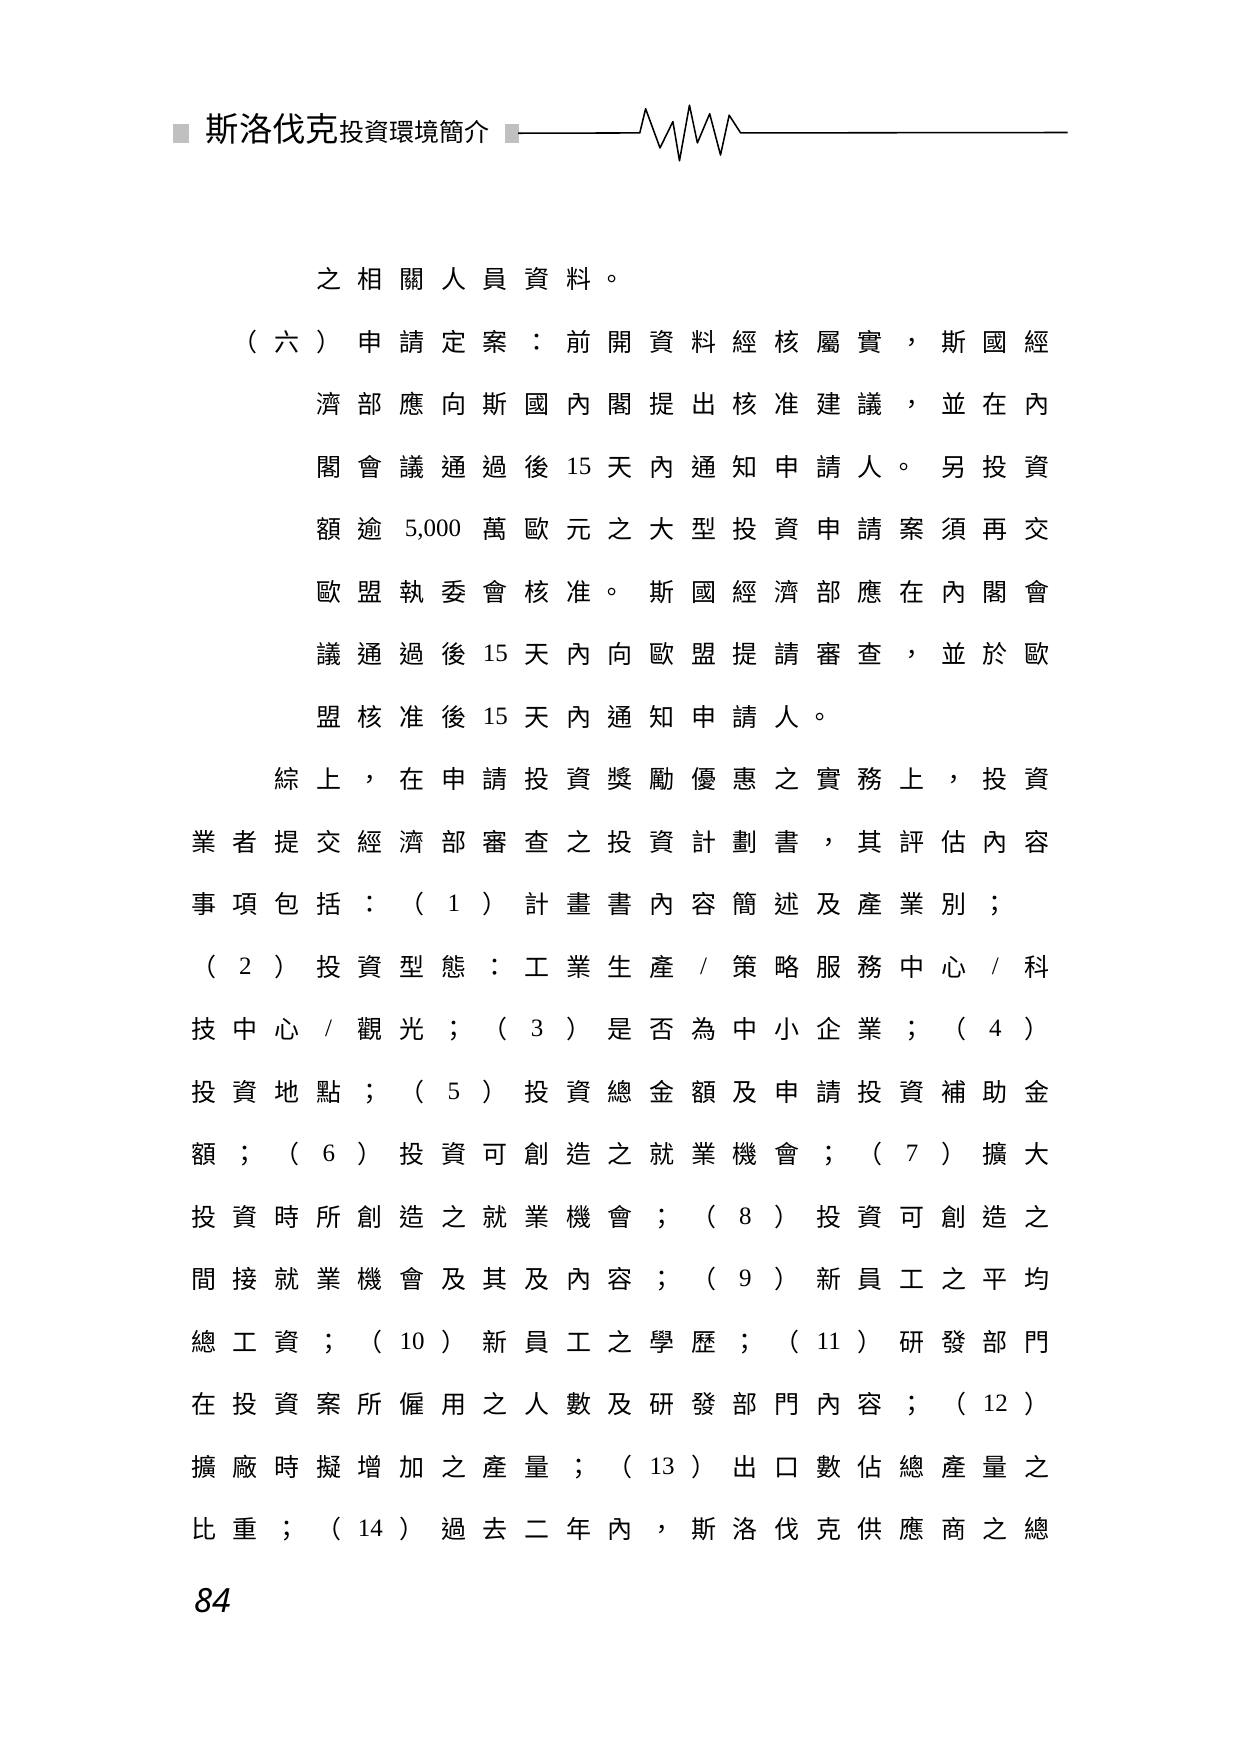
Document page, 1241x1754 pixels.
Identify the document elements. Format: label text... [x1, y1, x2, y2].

text 之相關人員資料。 [207, 236, 1058, 299]
text （六）申請定案：前開資料經核屬實，斯國經濟部應向斯國內閣提出核准建議，並在內閣會議通過後15天內通知申請人。另投資額逾5,000萬歐元之大型投資申請案須再交歐盟執委會核准。斯國經濟部應在內閣會議通過後15天內向歐盟提請審查，並於歐盟核准後15天內通知申請人。 [207, 299, 1058, 736]
text 綜上，在申請投資獎勵優惠之實務上，投資業者提交經濟部審查之投資計劃書，其評估內容事項包括：（1）計畫書內容簡述及產業別；（2）投資型態：工業生產/策略服務中心/科技中心/觀光；（3）是否為中小企業；（4）投資地點；（5）投資總金額及申請投資補助金額；（6）投資可創造之就業機會；（7）擴大投資時所創造之就業機會；（8）投資可創造之間接就業機會及其及內容；（9）新員工之平均總工資；（10）新員工之學歷；（11）研發部門在投資案所僱用之人數及研發部門內容；（12）擴廠時擬增加之產量；（13）出口數佔總產量之比重；（14）過去二年內，斯洛伐克供應商之總 [183, 736, 1058, 1549]
